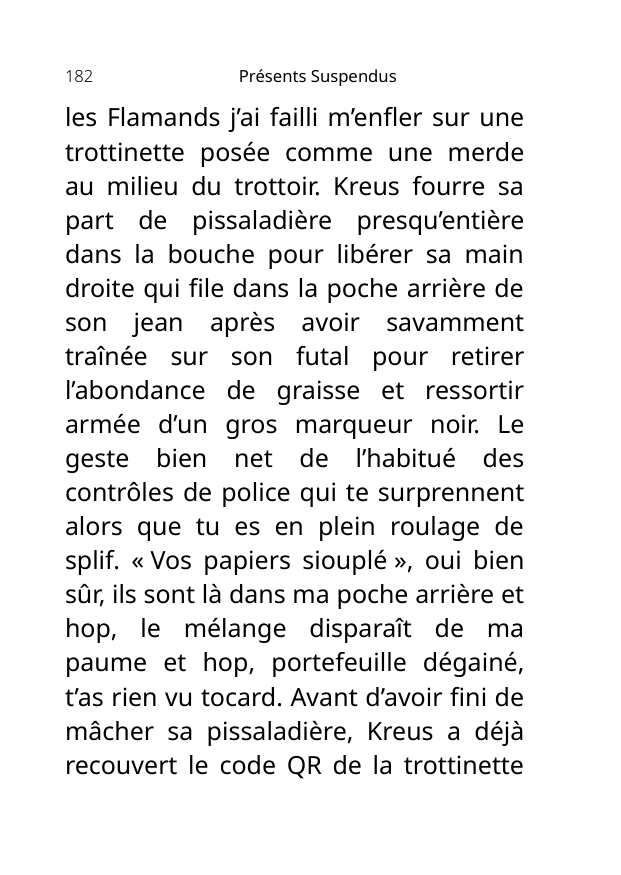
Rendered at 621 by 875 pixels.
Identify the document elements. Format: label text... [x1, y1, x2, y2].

text les Flamands j’ai failli m’enfler sur une trottinette posée comme une merde au milieu du trottoir. Kreus fourre sa part de pissaladière presqu’entière dans la bouche pour libérer sa main droite qui file dans la poche arrière de son jean après avoir savamment traînée sur son futal pour retirer l’abondance de graisse et ressortir armée d’un gros marqueur noir. Le geste bien net de l’habitué des contrôles de police qui te surprennent alors que tu es en plein roulage de splif. « Vos papiers siouplé », oui bien sûr, ils sont là dans ma poche arrière et hop, le mélange disparaît de ma paume et hop, portefeuille dégainé, t’as rien vu tocard. Avant d’avoir fini de mâcher sa pissaladière, Kreus a déjà recouvert le code QR de la trottinette [65, 100, 524, 781]
